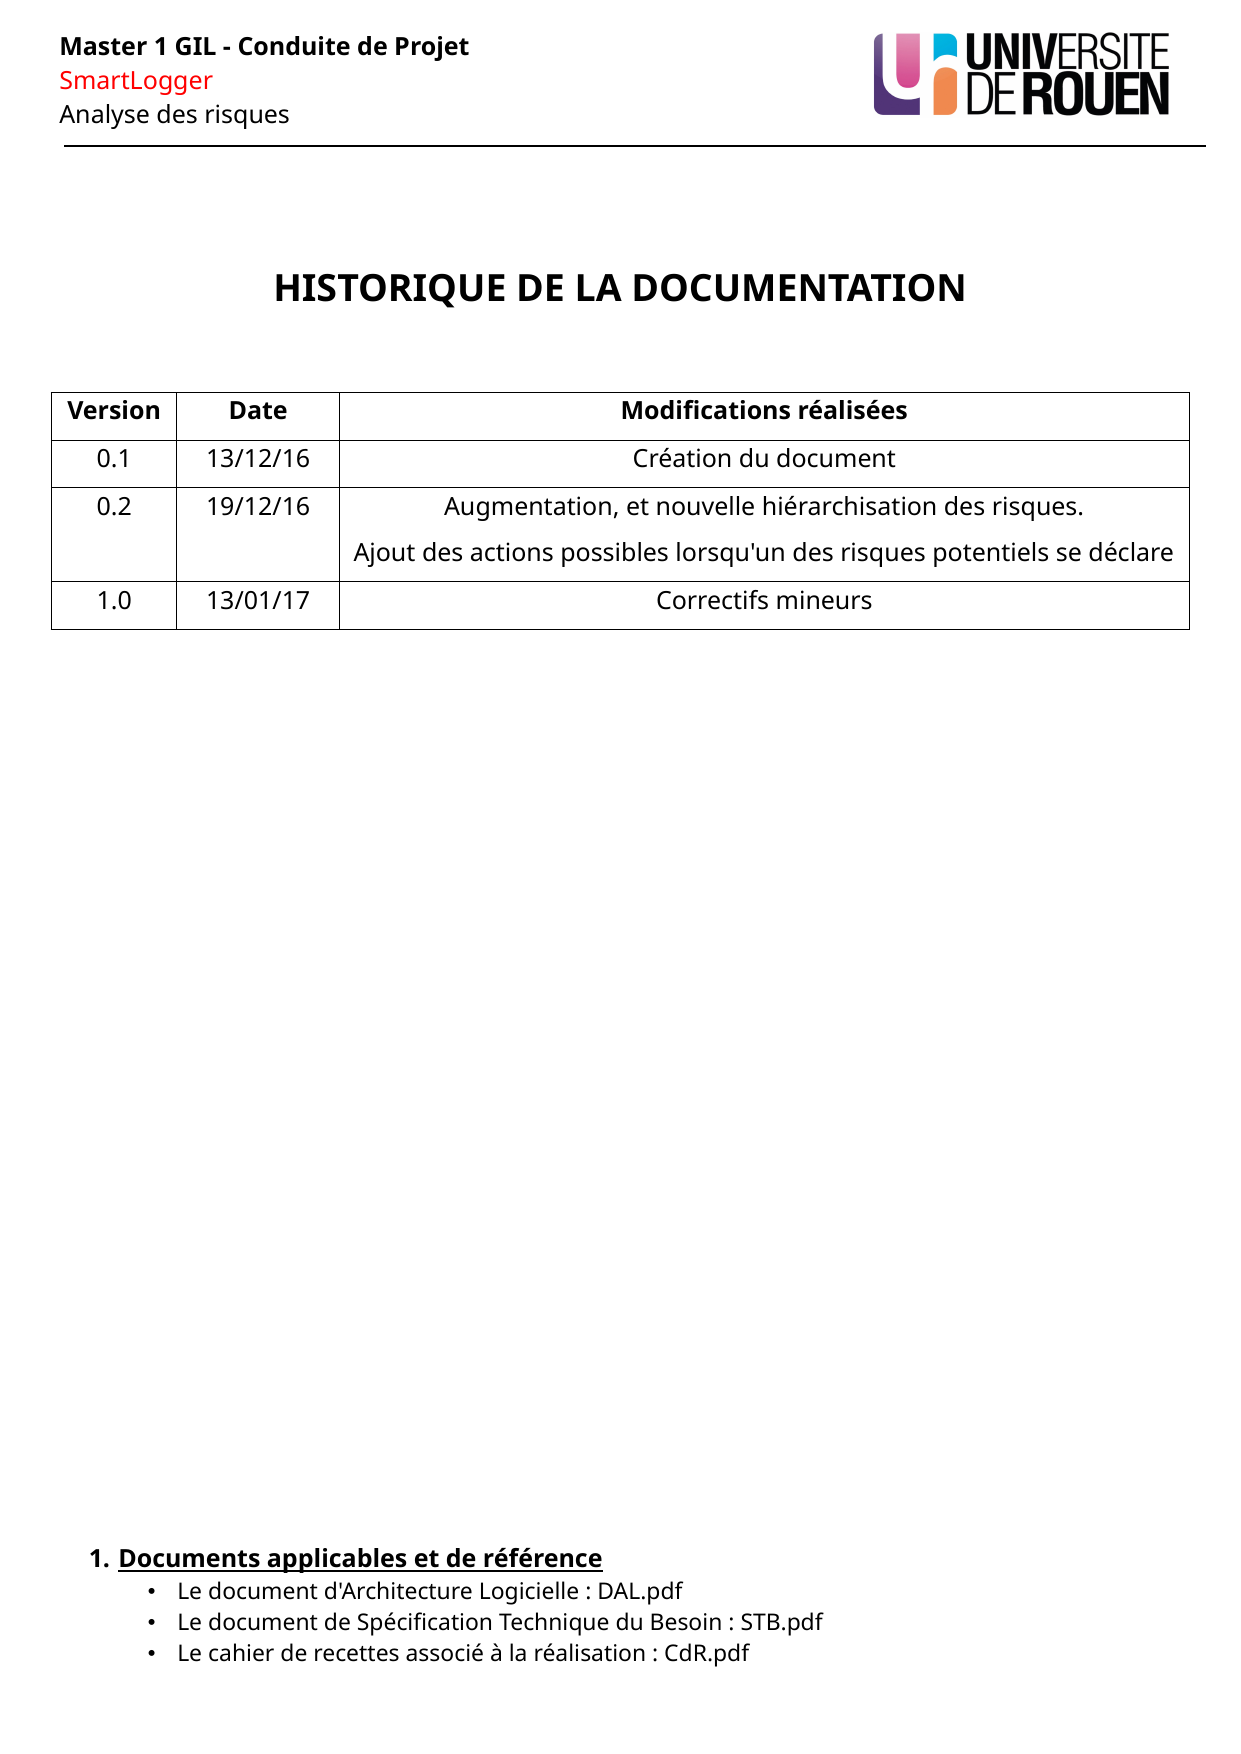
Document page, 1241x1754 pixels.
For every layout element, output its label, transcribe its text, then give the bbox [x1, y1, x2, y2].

table_header Date [177, 393, 339, 439]
list Le cahier de recettes associé à la réalisation : CdR.pdf [148, 1637, 1181, 1669]
table_cell Correctifs mineurs [340, 582, 1189, 629]
subtitle Documents applicables et de référence [88, 1541, 1181, 1575]
table_cell 1.0 [52, 582, 176, 629]
list Le document d'Architecture Logicielle : DAL.pdf [148, 1575, 1181, 1606]
picture [872, 32, 1170, 118]
table_cell 19/12/16 [177, 488, 339, 581]
table_cell 13/01/17 [177, 582, 339, 629]
table_cell 0.1 [52, 441, 176, 487]
table_cell 0.2 [52, 488, 176, 581]
table_header Modifications réalisées [340, 393, 1189, 439]
subtitle HISTORIQUE DE LA DOCUMENTATION [59, 261, 1181, 312]
table_cell Création du document [340, 441, 1189, 487]
table_cell Augmentation, et nouvelle hiérarchisation des risques. Ajout des actions possibles lorsqu'un des risques potentiels se déclare [340, 488, 1189, 581]
table_cell 13/12/16 [177, 441, 339, 487]
table_header Version [52, 393, 176, 439]
list Le document de Spécification Technique du Besoin : STB.pdf [148, 1606, 1181, 1637]
